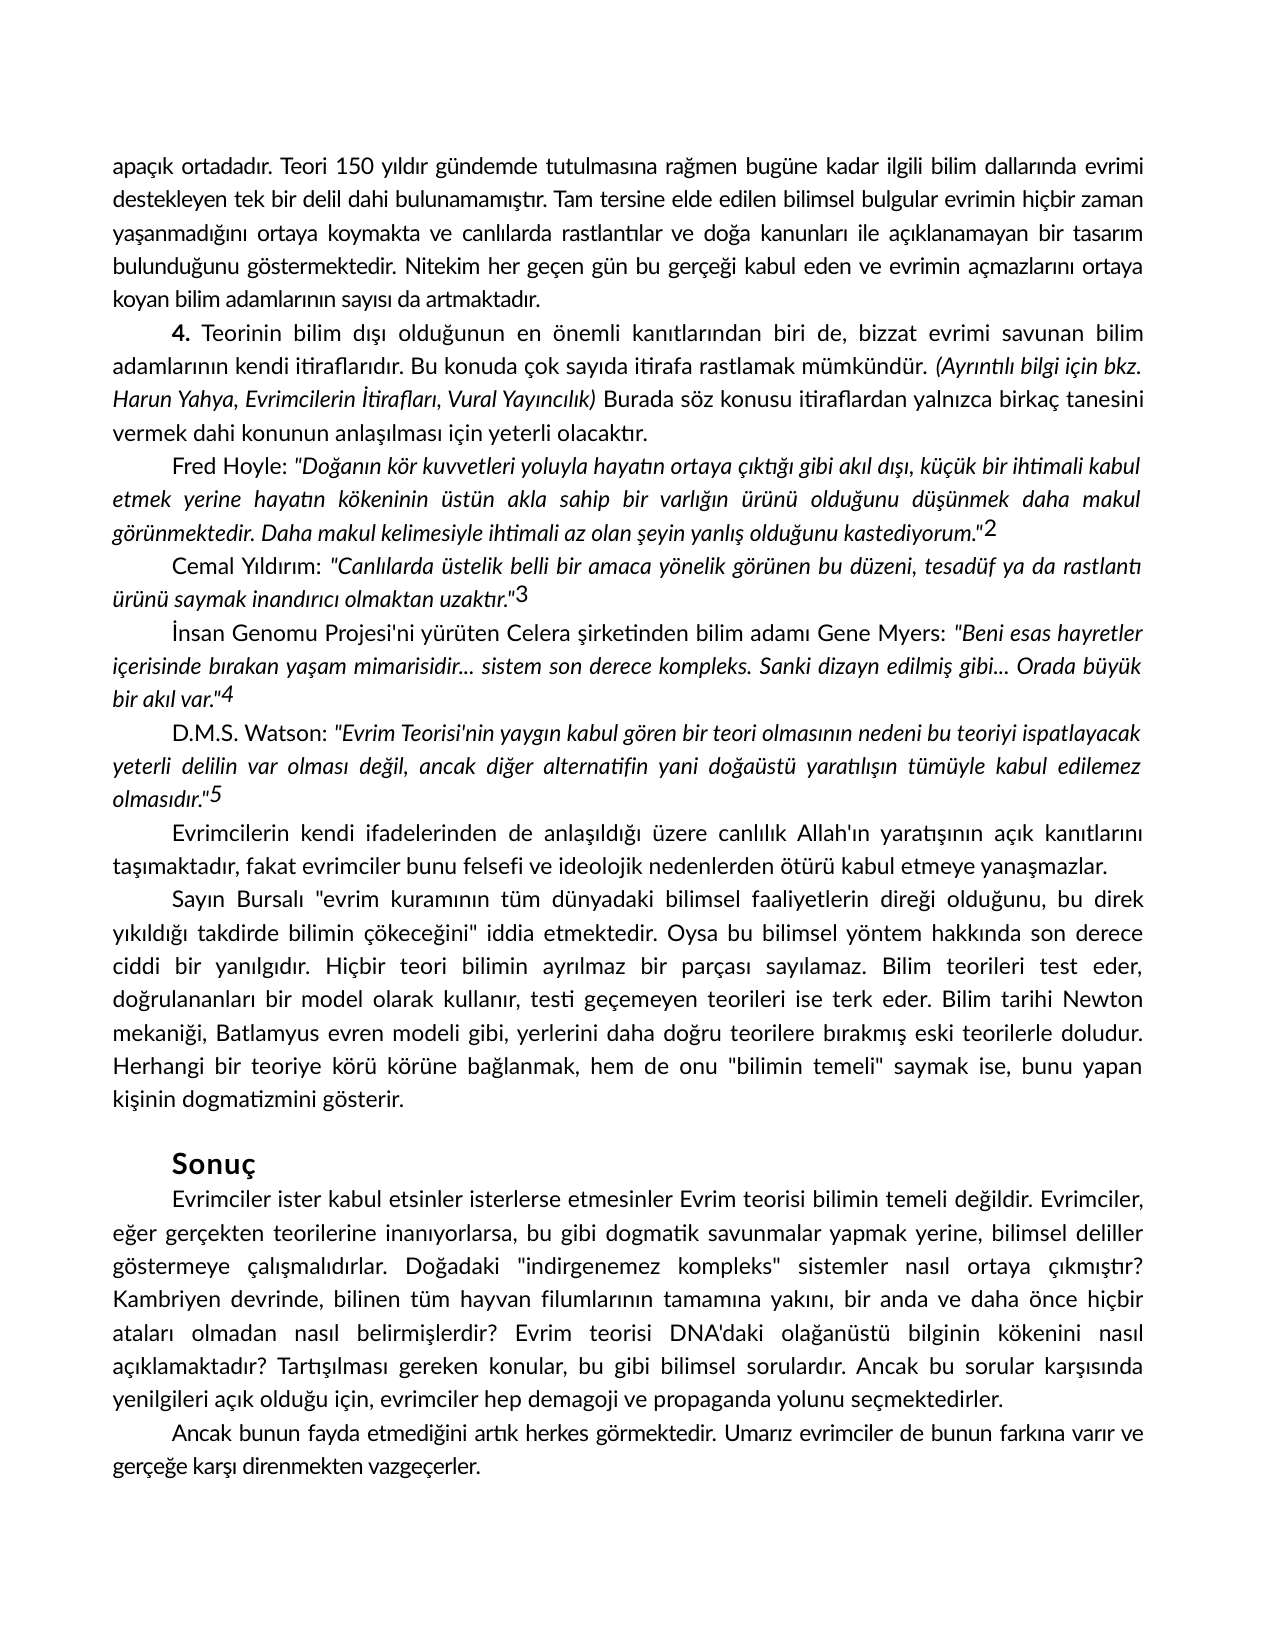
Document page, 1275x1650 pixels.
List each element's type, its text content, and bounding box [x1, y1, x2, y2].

text Ancak bunun fayda etmediğini artık herkes görmektedir. Umarız evrimciler de bunun farkına varır ve gerçeğe karşı direnmekten vazgeçerler. [112, 1414, 1145, 1481]
text apaçık ortadadır. Teori 150 yıldır gündemde tutulmasına rağmen bugüne kadar ilgili bilim dallarında evrimi destekleyen tek bir delil dahi bulunamamıştır. Tam tersine elde edilen bilimsel bulgular evrimin hiçbir zaman yaşanmadığını ortaya koymakta ve canlılarda rastlantılar ve doğa kanunları ile açıklanamayan bir tasarım bulunduğunu göstermektedir. Nitekim her geçen gün bu gerçeği kabul eden ve evrimin açmazlarını ortaya koyan bilim adamlarının sayısı da artmaktadır. [112, 148, 1145, 314]
text İnsan Genomu Projesi'ni yürüten Celera şirketinden bilim adamı Gene Myers: "Beni esas hayretler içerisinde bırakan yaşam mimarisidir... sistem son derece kompleks. Sanki dizayn edilmiş gibi... Orada büyük bir akıl var."4 [112, 614, 1145, 714]
text Evrimcilerin kendi ifadelerinden de anlaşıldığı üzere canlılık Allah'ın yaratışının açık kanıtlarını taşımaktadır, fakat evrimciler bunu felsefi ve ideolojik nedenlerden ötürü kabul etmeye yanaşmazlar. [112, 814, 1145, 881]
text Cemal Yıldırım: "Canlılarda üstelik belli bir amaca yönelik görünen bu düzeni, tesadüf ya da rastlantı ürünü saymak inandırıcı olmaktan uzaktır."3 [112, 548, 1145, 614]
text D.M.S. Watson: "Evrim Teorisi'nin yaygın kabul gören bir teori olmasının nedeni bu teoriyi ispatlayacak yeterli delilin var olması değil, ancak diğer alternatifin yani doğaüstü yaratılışın tümüyle kabul edilemez olmasıdır."5 [112, 714, 1145, 814]
text 4. Teorinin bilim dışı olduğunun en önemli kanıtlarından biri de, bizzat evrimi savunan bilim adamlarının kendi itiraflarıdır. Bu konuda çok sayıda itirafa rastlamak mümkündür. (Ayrıntılı bilgi için bkz. Harun Yahya, Evrimcilerin İtirafları, Vural Yayıncılık) Burada söz konusu itiraflardan yalnızca birkaç tanesini vermek dahi konunun anlaşılması için yeterli olacaktır. [112, 314, 1145, 448]
text Sayın Bursalı "evrim kuramının tüm dünyadaki bilimsel faaliyetlerin direği olduğunu, bu direk yıkıldığı takdirde bilimin çökeceğini" iddia etmektedir. Oysa bu bilimsel yöntem hakkında son derece ciddi bir yanılgıdır. Hiçbir teori bilimin ayrılmaz bir parçası sayılamaz. Bilim teorileri test eder, doğrulananları bir model olarak kullanır, testi geçemeyen teorileri ise terk eder. Bilim tarihi Newton mekaniği, Batlamyus evren modeli gibi, yerlerini daha doğru teorilere bırakmış eski teorilerle doludur. Herhangi bir teoriye körü körüne bağlanmak, hem de onu "bilimin temeli" saymak ise, bunu yapan kişinin dogmatizmini gösterir. [112, 881, 1145, 1114]
text Evrimciler ister kabul etsinler isterlerse etmesinler Evrim teorisi bilimin temeli değildir. Evrimciler, eğer gerçekten teorilerine inanıyorlarsa, bu gibi dogmatik savunmalar yapmak yerine, bilimsel deliller göstermeye çalışmalıdırlar. Doğadaki "indirgenemez kompleks" sistemler nasıl ortaya çıkmıştır? Kambriyen devrinde, bilinen tüm hayvan filumlarının tamamına yakını, bir anda ve daha önce hiçbir ataları olmadan nasıl belirmişlerdir? Evrim teorisi DNA'daki olağanüstü bilginin kökenini nasıl açıklamaktadır? Tartışılması gereken konular, bu gibi bilimsel sorulardır. Ancak bu sorular karşısında yenilgileri açık olduğu için, evrimciler hep demagoji ve propaganda yolunu seçmektedirler. [112, 1181, 1145, 1414]
text Fred Hoyle: "Doğanın kör kuvvetleri yoluyla hayatın ortaya çıktığı gibi akıl dışı, küçük bir ihtimali kabul etmek yerine hayatın kökeninin üstün akla sahip bir varlığın ürünü olduğunu düşünmek daha makul görünmektedir. Daha makul kelimesiyle ihtimali az olan şeyin yanlış olduğunu kastediyorum."2 [112, 448, 1145, 548]
text Sonuç [112, 1148, 1145, 1181]
